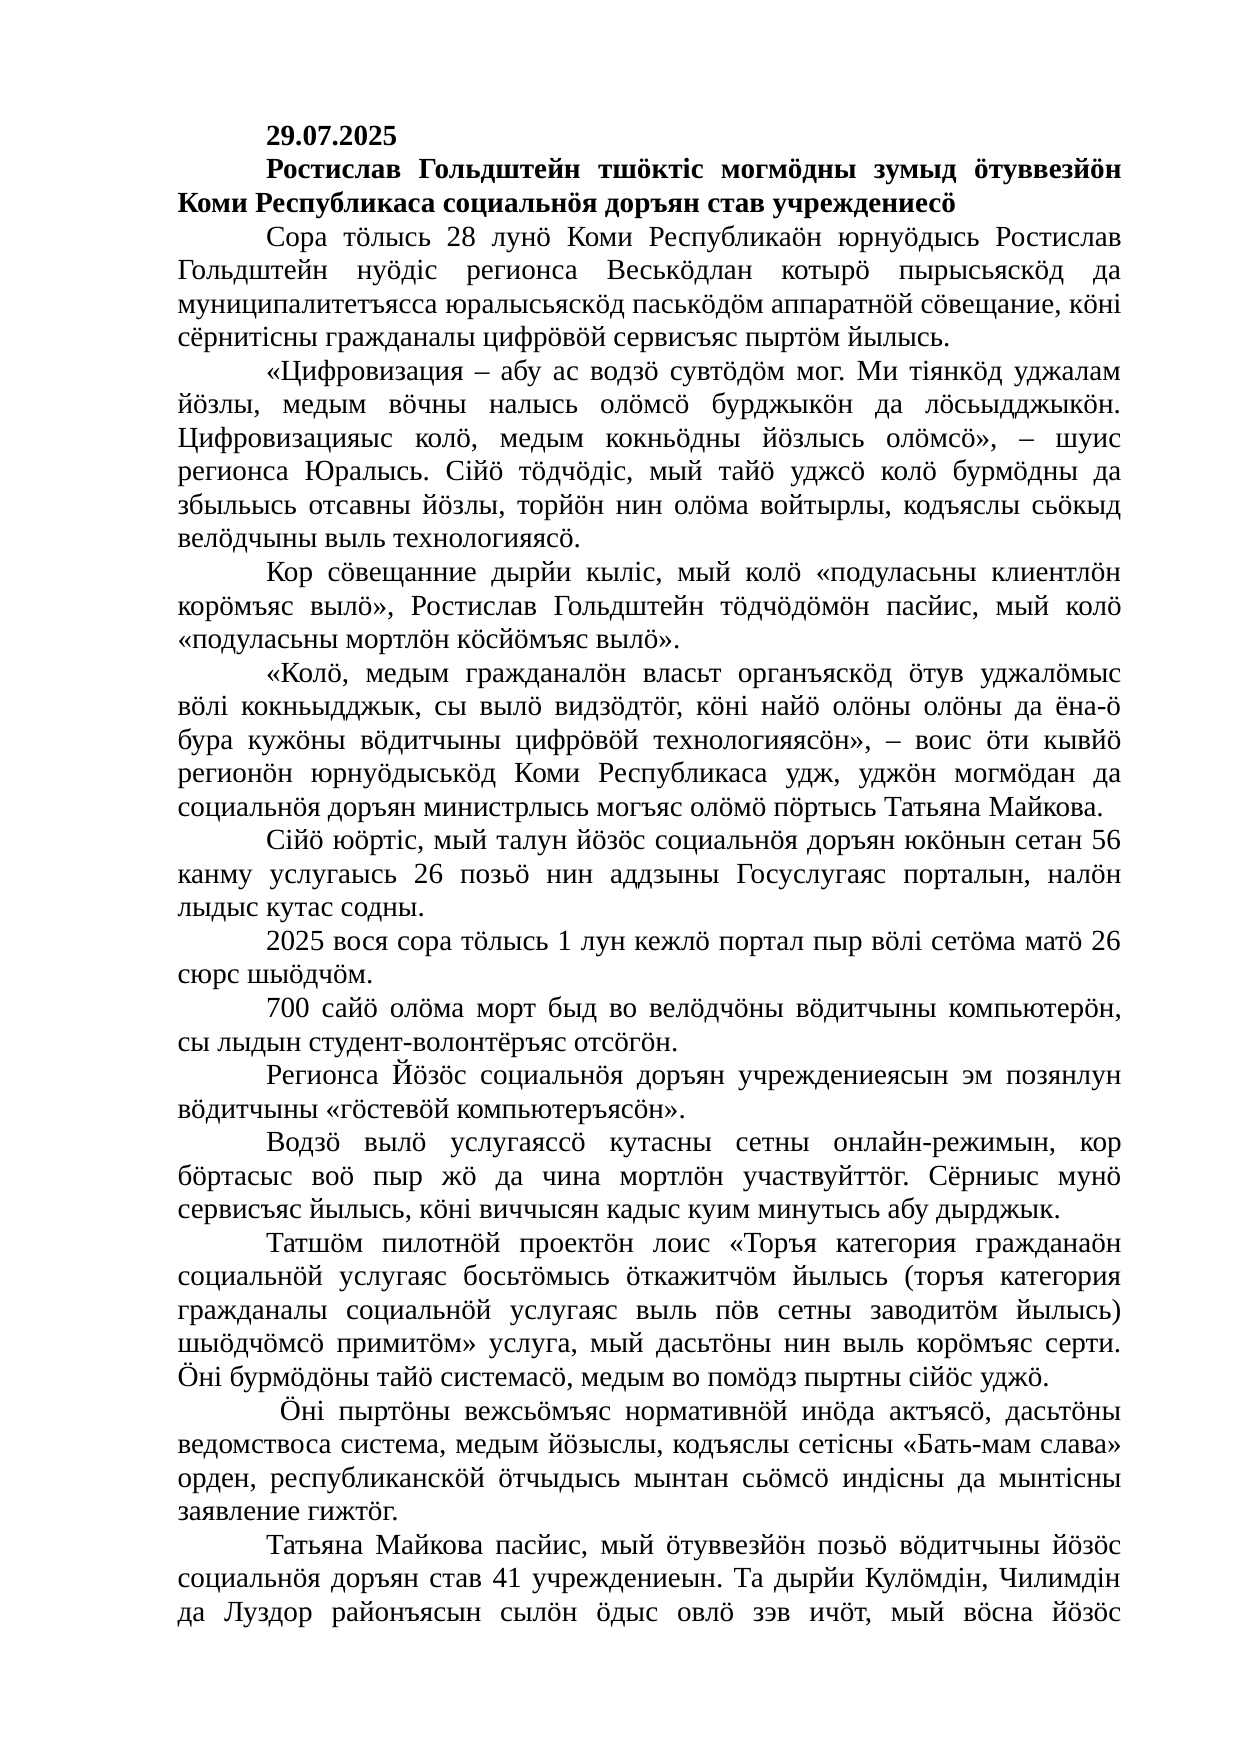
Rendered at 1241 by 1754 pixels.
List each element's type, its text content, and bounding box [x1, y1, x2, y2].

text Водзӧ вылӧ услугаяссӧ кутасны сетны онлайн-режимын, кор бӧртасыс воӧ пыр жӧ да чина мортлӧн участвуйттӧг. Сёрниыс мунӧ сервисъяс йылысь, кӧні виччысян кадыс куим минутысь абу дырджык. [177, 1124, 1122, 1225]
text Татьяна Майкова пасйис, мый ӧтуввезйӧн позьӧ вӧдитчыны йӧзӧс социальнӧя доръян став 41 учреждениеын. Та дырйи Кулӧмдін, Чилимдін да Луздор районъясын сылӧн ӧдыс овлӧ зэв ичӧт, мый вӧсна йӧзӧс [177, 1527, 1122, 1627]
text «Цифровизация – абу ас водзӧ сувтӧдӧм мог. Ми тіянкӧд уджалам йӧзлы, медым вӧчны налысь олӧмсӧ бурджыкӧн да лӧсьыдджыкӧн. Цифровизацияыс колӧ, медым кокньӧдны йӧзлысь олӧмсӧ», – шуис регионса Юралысь. Сійӧ тӧдчӧдіс, мый тайӧ уджсӧ колӧ бурмӧдны да збыльысь отсавны йӧзлы, торйӧн нин олӧма войтырлы, кодъяслы сьӧкыд велӧдчыны выль технологияясӧ. [177, 353, 1122, 554]
text Татшӧм пилотнӧй проектӧн лоис «Торъя категория гражданаӧн социальнӧй услугаяс босьтӧмысь ӧткажитчӧм йылысь (торъя категория гражданалы социальнӧй услугаяс выль пӧв сетны заводитӧм йылысь) шыӧдчӧмсӧ примитӧм» услуга, мый дасьтӧны нин выль корӧмъяс серти. Ӧні бурмӧдӧны тайӧ системасӧ, медым во помӧдз пыртны сійӧс уджӧ. [177, 1225, 1122, 1393]
text 700 сайӧ олӧма морт быд во велӧдчӧны вӧдитчыны компьютерӧн, сы лыдын студент-волонтёръяс отсӧгӧн. [177, 990, 1122, 1057]
text Регионса Йӧзӧс социальнӧя доръян учреждениеясын эм позянлун вӧдитчыны «гӧстевӧй компьютеръясӧн». [177, 1057, 1122, 1124]
text Ӧні пыртӧны вежсьӧмъяс нормативнӧй инӧда актъясӧ, дасьтӧны ведомствоса система, медым йӧзыслы, кодъяслы сетісны «Бать-мам слава» орден, республиканскӧй ӧтчыдысь мынтан сьӧмсӧ индісны да мынтісны заявление гижтӧг. [177, 1393, 1122, 1527]
text 2025 вося сора тӧлысь 1 лун кежлӧ портал пыр вӧлі сетӧма матӧ 26 сюрс шыӧдчӧм. [177, 923, 1122, 990]
text Ростислав Гольдштейн тшӧктіс могмӧдны зумыд ӧтуввезйӧн Коми Республикаса социальнӧя доръян став учреждениесӧ [177, 152, 1122, 219]
text «Колӧ, медым гражданалӧн власьт органъяскӧд ӧтув уджалӧмыс вӧлі кокньыдджык, сы вылӧ видзӧдтӧг, кӧні найӧ олӧны олӧны да ёна-ӧ бура кужӧны вӧдитчыны цифрӧвӧй технологияясӧн», – воис ӧти кывйӧ регионӧн юрнуӧдыськӧд Коми Республикаса удж, уджӧн могмӧдан да социальнӧя доръян министрлысь могъяс олӧмӧ пӧртысь Татьяна Майкова. [177, 655, 1122, 822]
text Сора тӧлысь 28 лунӧ Коми Республикаӧн юрнуӧдысь Ростислав Гольдштейн нуӧдіс регионса Веськӧдлан котырӧ пырысьяскӧд да муниципалитетъясса юралысьяскӧд паськӧдӧм аппаратнӧй сӧвещание, кӧні сёрнитісны гражданалы цифрӧвӧй сервисъяс пыртӧм йылысь. [177, 219, 1122, 353]
text Сійӧ юӧртіс, мый талун йӧзӧс социальнӧя доръян юкӧнын сетан 56 канму услугаысь 26 позьӧ нин аддзыны Госуслугаяс порталын, налӧн лыдыс кутас содны. [177, 822, 1122, 923]
text 29.07.2025 [177, 118, 1122, 152]
text Кор сӧвещанние дырйи кыліс, мый колӧ «подуласьны клиентлӧн корӧмъяс вылӧ», Ростислав Гольдштейн тӧдчӧдӧмӧн пасйис, мый колӧ «подуласьны мортлӧн кӧсйӧмъяс вылӧ». [177, 554, 1122, 655]
